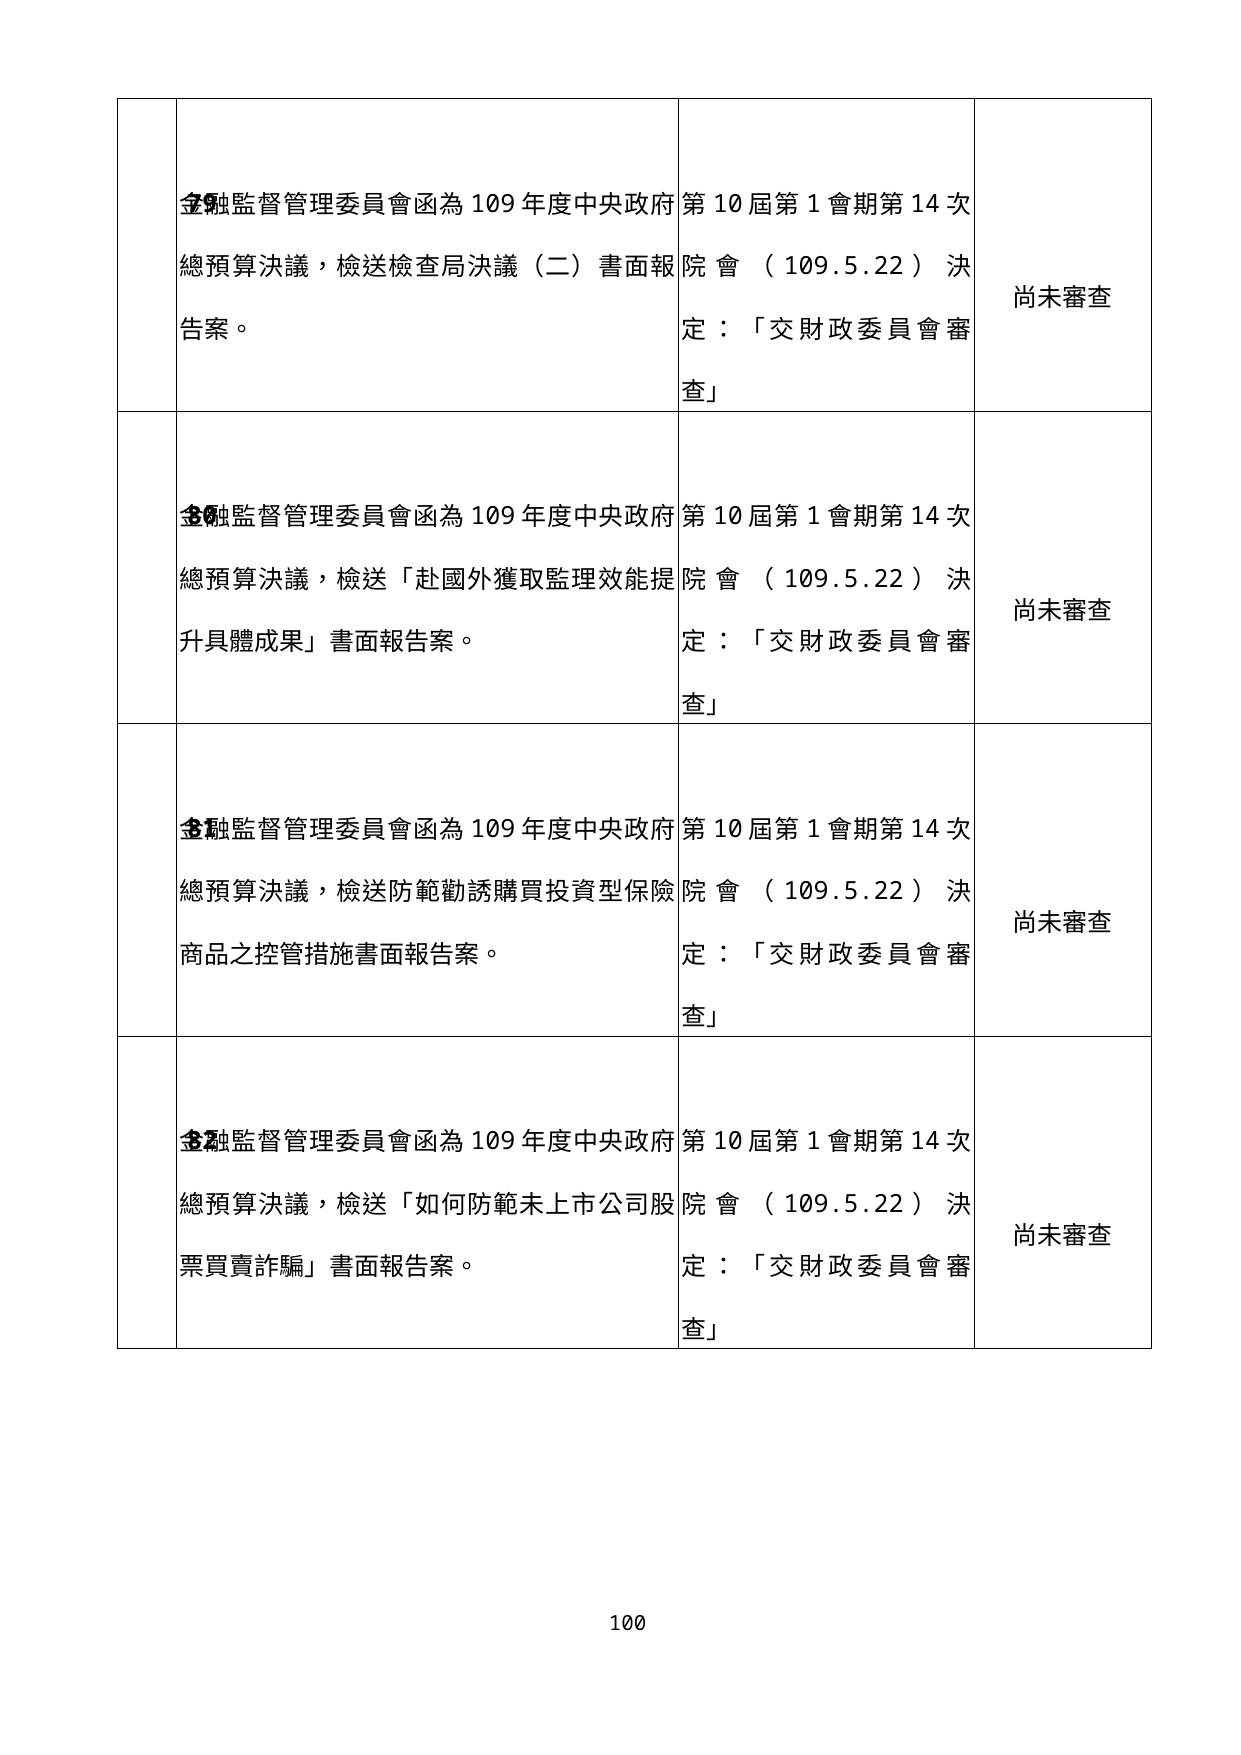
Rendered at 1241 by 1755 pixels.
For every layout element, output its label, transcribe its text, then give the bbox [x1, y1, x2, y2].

table_cell 第10屆第1會期第14次院會（109.5.22）決定：「交財政委員會審查」 [679, 724, 974, 1036]
table_cell 金融監督管理委員會函為109年度中央政府總預算決議，檢送防範勸誘購買投資型保險商品之控管措施書面報告案。 [177, 724, 678, 1036]
table_cell 金融監督管理委員會函為109年度中央政府總預算決議，檢送「如何防範未上市公司股票買賣詐騙」書面報告案。 [177, 1037, 678, 1348]
table_cell 第10屆第1會期第14次院會（109.5.22）決定：「交財政委員會審查」 [679, 1037, 974, 1348]
table_cell 尚未審查 [975, 724, 1151, 1036]
table_cell [118, 99, 176, 411]
table_cell 尚未審查 [975, 412, 1151, 723]
table_cell [118, 1037, 176, 1348]
table_cell 尚未審查 [975, 1037, 1151, 1348]
table_cell [118, 724, 176, 1036]
table_cell [118, 412, 176, 723]
table_cell 金融監督管理委員會函為109年度中央政府總預算決議，檢送「赴國外獲取監理效能提升具體成果」書面報告案。 [177, 412, 678, 723]
table_cell 第10屆第1會期第14次院會（109.5.22）決定：「交財政委員會審查」 [679, 412, 974, 723]
table_cell 尚未審查 [975, 99, 1151, 411]
table_cell 第10屆第1會期第14次院會（109.5.22）決定：「交財政委員會審查」 [679, 99, 974, 411]
table_cell 金融監督管理委員會函為109年度中央政府總預算決議，檢送檢查局決議（二）書面報告案。 [177, 99, 678, 411]
